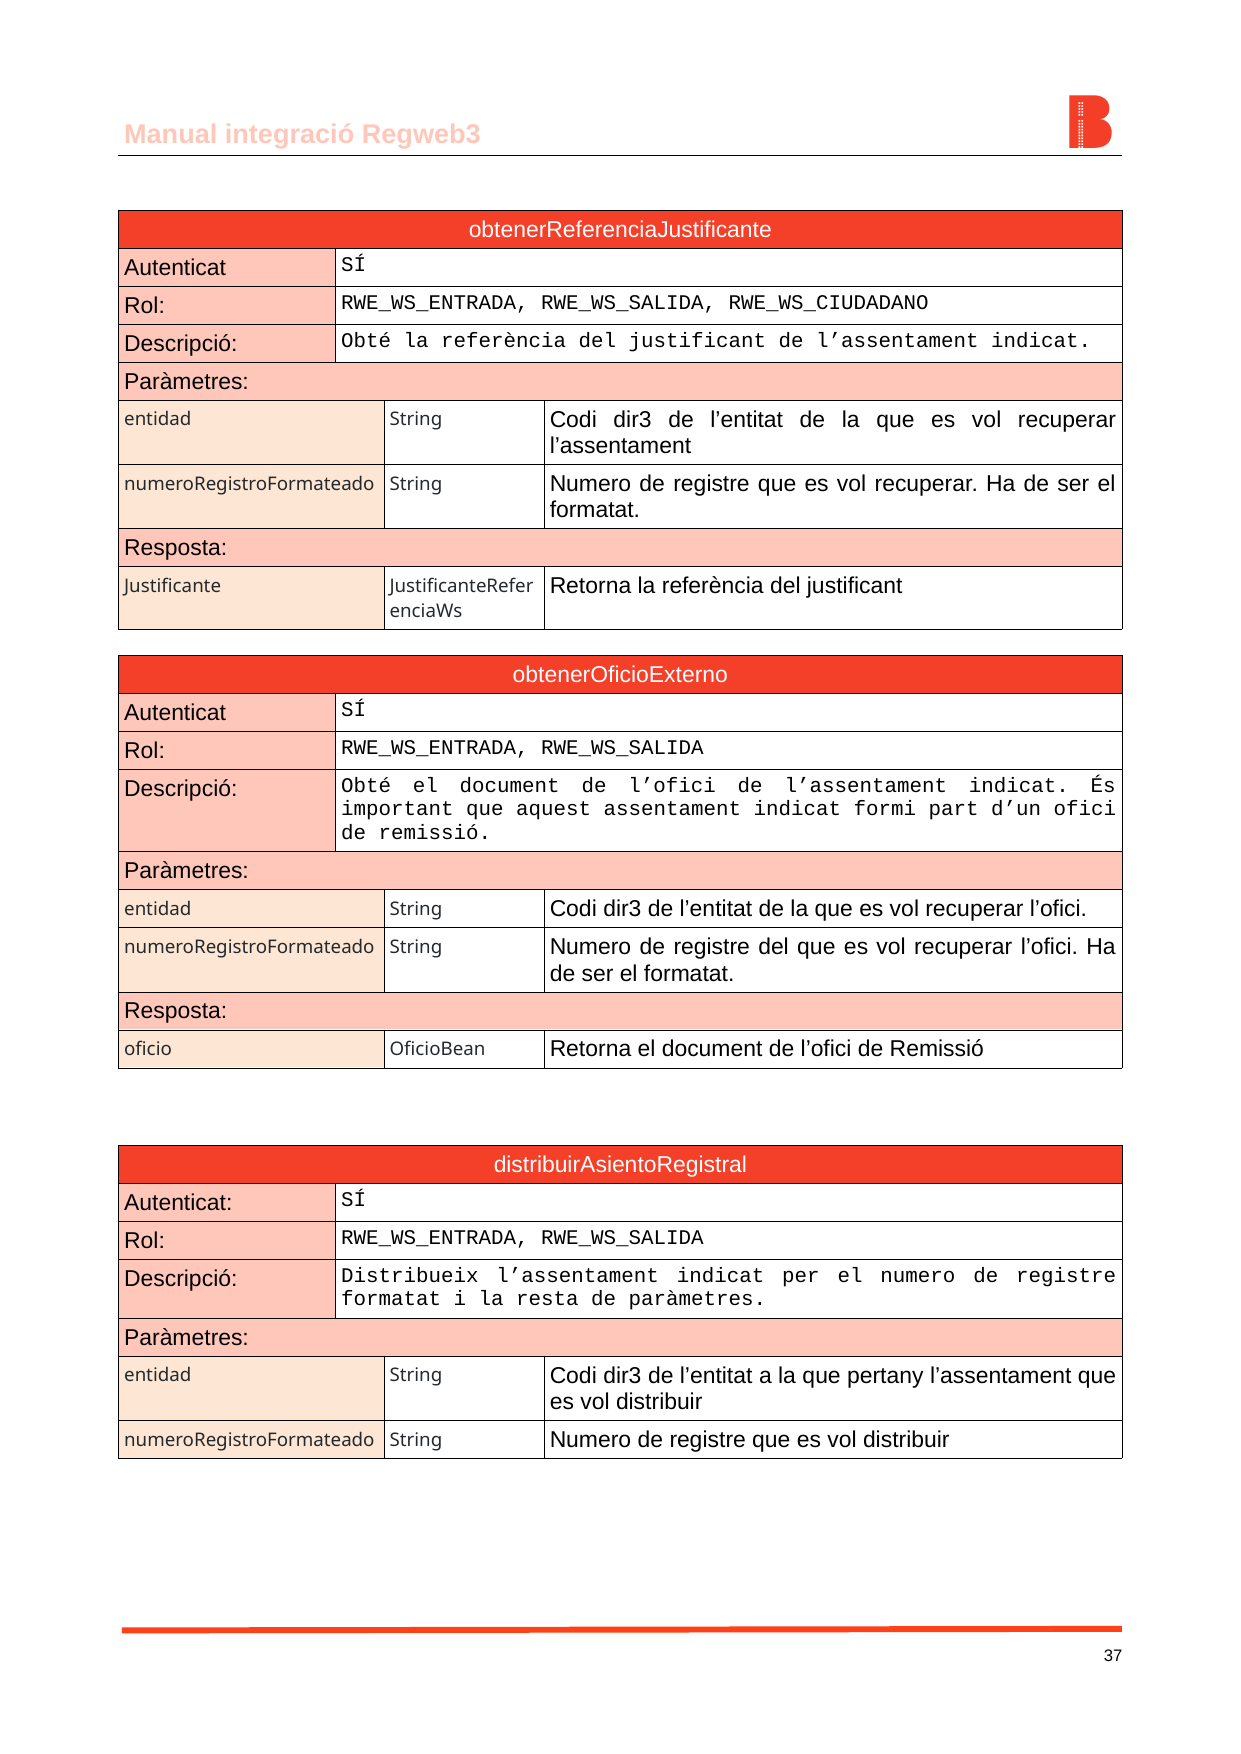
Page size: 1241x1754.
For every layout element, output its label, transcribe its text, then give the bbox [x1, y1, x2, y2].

table_header obtenerOficioExterno [119, 656, 1122, 693]
table_cell RWE_WS_ENTRADA, RWE_WS_SALIDA [336, 1222, 1122, 1259]
table_cell Rol: [119, 287, 335, 324]
table_cell Descripció: [119, 770, 335, 851]
table_cell Paràmetres: [119, 363, 1122, 400]
table_header obtenerReferenciaJustificante [119, 211, 1122, 248]
table_cell numeroRegistroFormateado [119, 928, 384, 992]
table_cell Autenticat: [119, 1184, 335, 1221]
table_cell Codi dir3 de l’entitat a la que pertany l’assentament que es vol distribuir [545, 1357, 1122, 1420]
table_cell String [385, 401, 544, 464]
table_cell Resposta: [119, 993, 1122, 1029]
table_cell Rol: [119, 1222, 335, 1259]
table_cell String [385, 465, 544, 528]
table_cell SÍ [336, 1184, 1122, 1221]
table_cell Retorna la referència del justificant [545, 567, 1122, 629]
table_cell Numero de registre que es vol distribuir [545, 1421, 1122, 1458]
table_cell Paràmetres: [119, 852, 1122, 889]
table_cell Autenticat [119, 249, 335, 286]
table_cell Autenticat [119, 694, 335, 731]
table_cell oficio [119, 1031, 384, 1067]
table_cell Paràmetres: [119, 1319, 1122, 1356]
table_cell numeroRegistroFormateado [119, 1421, 384, 1458]
picture [1063, 94, 1117, 150]
table_cell SÍ [336, 694, 1122, 731]
table_header distribuirAsientoRegistral [119, 1146, 1122, 1183]
table_cell JustificanteReferenciaWs [385, 567, 544, 629]
table_cell entidad [119, 890, 384, 927]
table_cell String [385, 890, 544, 927]
table_cell entidad [119, 401, 384, 464]
table_cell Codi dir3 de l’entitat de la que es vol recuperar l’ofici. [545, 890, 1122, 927]
table_cell Rol: [119, 732, 335, 769]
table_cell Codi dir3 de l’entitat de la que es vol recuperar l’assentament [545, 401, 1122, 464]
table_cell Resposta: [119, 529, 1122, 566]
table_cell String [385, 928, 544, 992]
table_cell String [385, 1357, 544, 1420]
table_cell Obté la referència del justificant de l’assentament indicat. [336, 325, 1122, 362]
table_cell numeroRegistroFormateado [119, 465, 384, 528]
table_cell Obté el document de l’ofici de l’assentament indicat. És important que aquest assentament indicat formi part d’un ofici de remissió. [336, 770, 1122, 851]
table_cell Numero de registre del que es vol recuperar l’ofici. Ha de ser el formatat. [545, 928, 1122, 992]
table_cell Retorna el document de l’ofici de Remissió [545, 1031, 1122, 1067]
table_cell String [385, 1421, 544, 1458]
table_cell RWE_WS_ENTRADA, RWE_WS_SALIDA [336, 732, 1122, 769]
table_cell entidad [119, 1357, 384, 1420]
table_cell Descripció: [119, 1260, 335, 1318]
table_cell Justificante [119, 567, 384, 629]
table_cell Numero de registre que es vol recuperar. Ha de ser el formatat. [545, 465, 1122, 528]
table_cell Descripció: [119, 325, 335, 362]
table_cell Distribueix l’assentament indicat per el numero de registre formatat i la resta de paràmetres. [336, 1260, 1122, 1318]
table_cell OficioBean [385, 1031, 544, 1067]
table_cell RWE_WS_ENTRADA, RWE_WS_SALIDA, RWE_WS_CIUDADANO [336, 287, 1122, 324]
table_cell SÍ [336, 249, 1122, 286]
